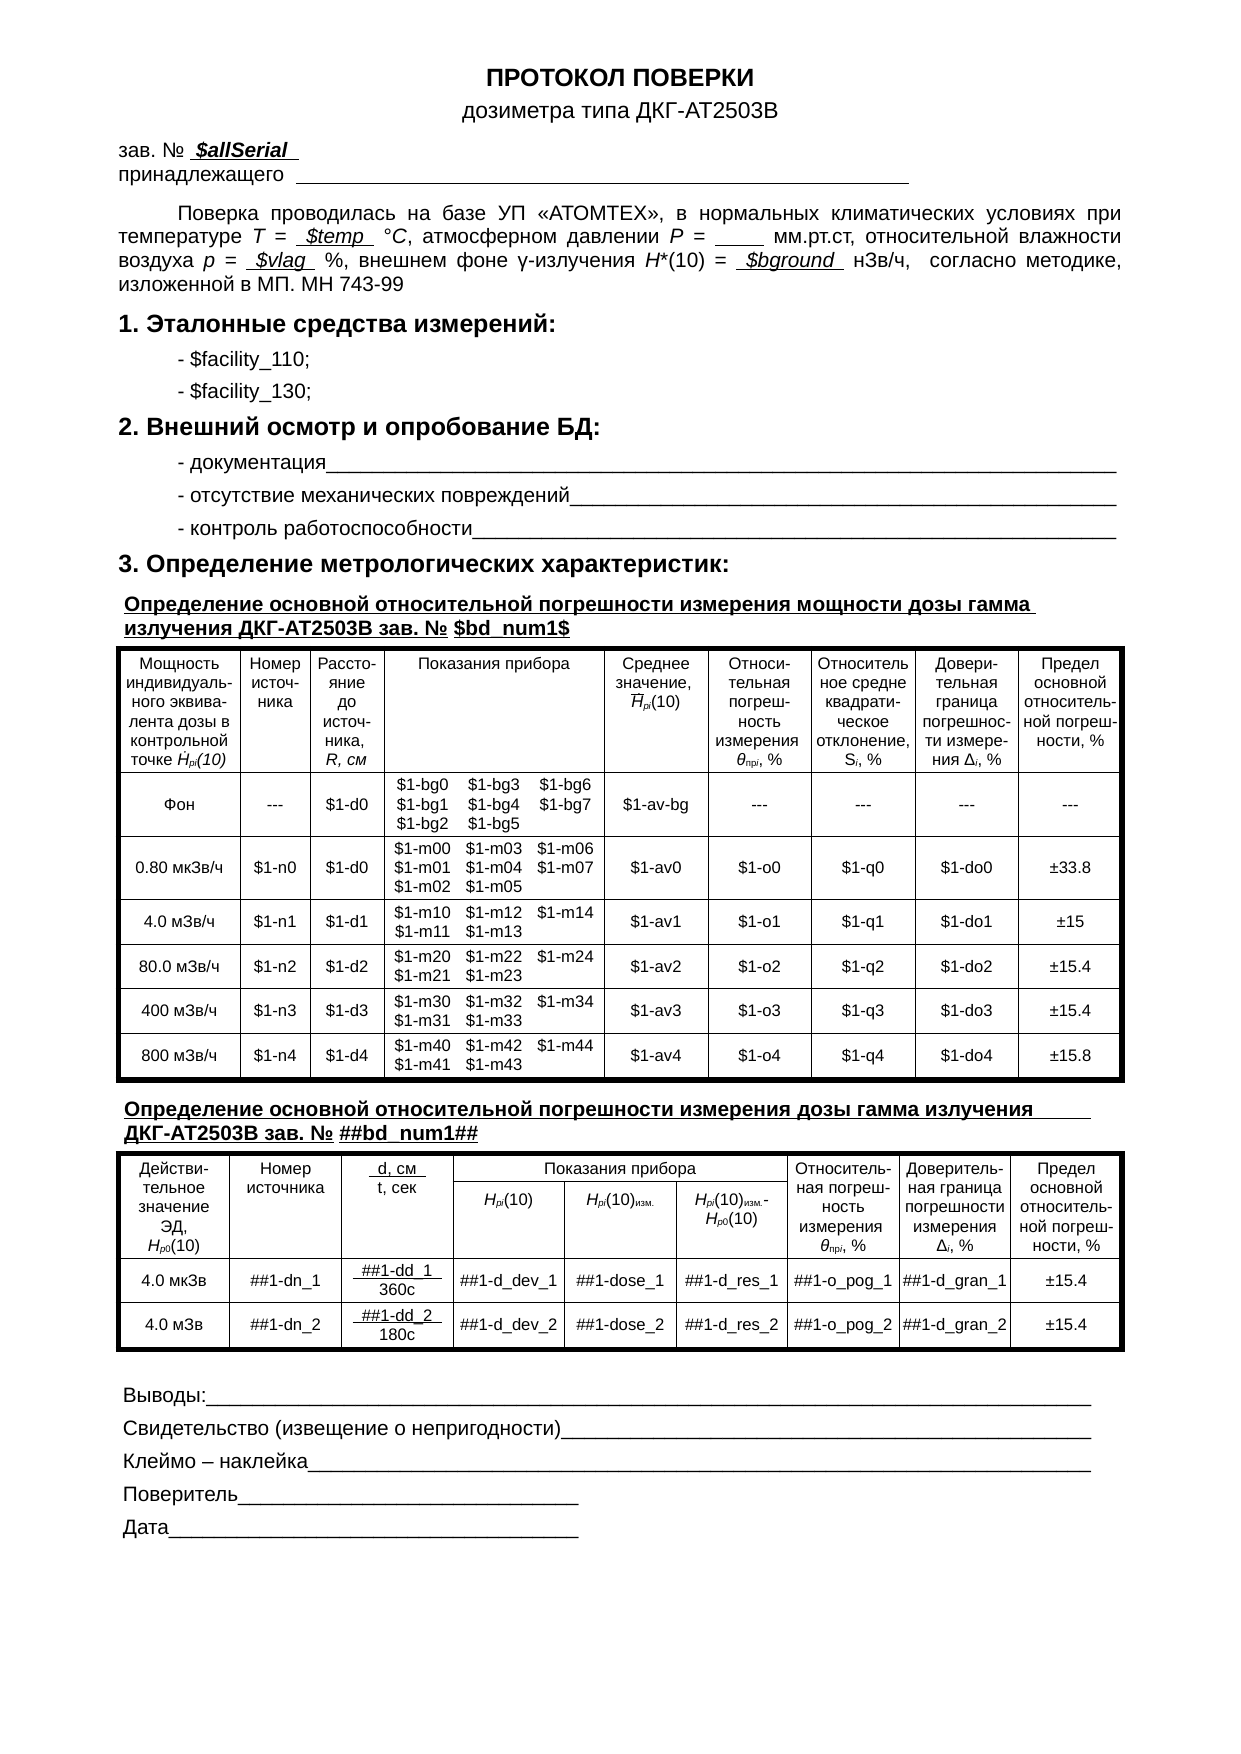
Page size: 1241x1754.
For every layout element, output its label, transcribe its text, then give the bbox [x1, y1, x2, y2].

table_header Определение основной относительной погрешности измерения дозы гамма излучения ДКГ-АТ2503B зав. № ##bd_num1## [118, 1083, 1122, 1151]
table_cell Среднее значение, Ḣpi(10) [605, 651, 708, 772]
table_cell $1-n3 [241, 989, 310, 1033]
table_cell ##1-d_dev_2 [454, 1303, 564, 1347]
text дозиметра типа ДКГ-АТ2503B [118, 97, 1122, 124]
table_cell Дата [118, 1511, 1122, 1543]
table_cell --- [916, 773, 1018, 836]
table_cell --- [241, 773, 310, 836]
table_cell ±15.4 [1019, 989, 1119, 1033]
text - документация [118, 450, 1122, 474]
table_cell --- [1019, 773, 1119, 836]
table_cell $1-do3 [916, 989, 1018, 1033]
table_cell $1-d1 [311, 900, 384, 944]
table_cell $1-o4 [709, 1034, 811, 1077]
table_cell $1-d2 [311, 945, 384, 988]
table_cell Номер источ-ника [241, 651, 310, 772]
table_cell Рассто-яние до источ-ника, R, см [311, 651, 384, 772]
table_cell 0.80 мкЗв/ч [121, 837, 240, 899]
table_cell ##1-dd_1 360c [342, 1259, 453, 1302]
table_cell Действи-тельное значение ЭД, Hp0(10) [121, 1156, 229, 1258]
table_cell Относи-тельная погреш-ность измерения θпрi, % [709, 651, 811, 772]
table_cell $1-q4 [812, 1034, 915, 1077]
table_cell ##1-dose_2 [565, 1303, 676, 1347]
table_cell Относитель-ная погреш-ность измерения θпрi, % [788, 1156, 899, 1258]
table_cell ##1-d_res_2 [677, 1303, 787, 1347]
table_cell $1-m20 $1-m21 $1-m22 $1-m23 $1-m24 [385, 945, 604, 988]
table_cell $1-d0 [311, 773, 384, 836]
text - контроль работоспособности [118, 516, 1122, 540]
table_cell $1-q2 [812, 945, 915, 988]
table_cell ±15.8 [1019, 1034, 1119, 1077]
table_cell d, см t, сек [342, 1156, 453, 1258]
table_cell 80.0 мЗв/ч [121, 945, 240, 988]
table_cell $1-do1 [916, 900, 1018, 944]
table_cell $1-o3 [709, 989, 811, 1033]
table_cell $1-av2 [605, 945, 708, 988]
text 3. Определение метрологических характеристик: [118, 549, 1122, 577]
table_cell $1-av3 [605, 989, 708, 1033]
table_cell ±15.4 [1011, 1303, 1119, 1347]
table_cell $1-d3 [311, 989, 384, 1033]
table_cell Hpi(10)изм. [565, 1182, 676, 1258]
table_cell Предел основной относитель-ной погреш-ности, % [1011, 1156, 1119, 1258]
table_cell $1-o0 [709, 837, 811, 899]
table_cell $1-m30 $1-m31 $1-m32 $1-m33 $1-m34 [385, 989, 604, 1033]
table_cell $1-do4 [916, 1034, 1018, 1077]
table_cell $1-q1 [812, 900, 915, 944]
table_cell $1-bg0 $1-bg1 $1-bg2 $1-bg3 $1-bg4 $1-bg5 $1-bg6 $1-bg7 [385, 773, 604, 836]
table_cell $1-n1 [241, 900, 310, 944]
table_cell ##1-d_dev_1 [454, 1259, 564, 1302]
table_cell Предел основной относитель-ной погреш-ности, % [1019, 651, 1119, 772]
table_cell Показания прибора [385, 651, 604, 772]
table_cell $1-av-bg [605, 773, 708, 836]
text 1. Эталонные средства измерений: [118, 309, 1122, 337]
table_cell $1-do0 [916, 837, 1018, 899]
table_cell Номер источника [230, 1156, 341, 1258]
text - $facility_110; [118, 346, 1122, 370]
table_cell 4.0 мЗв [121, 1303, 229, 1347]
table_cell $1-q0 [812, 837, 915, 899]
table_cell $1-av1 [605, 900, 708, 944]
table_header Выводы: [118, 1379, 1122, 1412]
table_cell Hpi(10) [454, 1182, 564, 1258]
table_cell ##1-d_gran_1 [900, 1259, 1010, 1302]
table_header Определение основной относительной погрешности измерения мощности дозы гамма излучения ДКГ-АТ2503B зав. № $bd_num1$ [118, 578, 1122, 646]
table_cell ±15 [1019, 900, 1119, 944]
table_cell $1-q3 [812, 989, 915, 1033]
text - $facility_130; [118, 379, 1122, 403]
text Поверка проводилась на базе УП «АТОМТЕХ», в нормальных климатических условиях при температуре Т = $temp °С, атмосферном давлении Р = мм.рт.ст, относительной влажности воздуха р = $vlag %, внешнем фоне γ-излучения H*(10) = $bground нЗв/ч, согласно методике, изложенной в МП. МН 743-99 [118, 200, 1122, 296]
table_cell ##1-dd_2 180c [342, 1303, 453, 1347]
text зав. № $allSerial . [118, 138, 1122, 162]
table_cell 4.0 мкЗв [121, 1259, 229, 1302]
table_cell ##1-dose_1 [565, 1259, 676, 1302]
table_cell Клеймо – наклейка [118, 1445, 1122, 1478]
table_cell $1-m00 $1-m01 $1-m02 $1-m03 $1-m04 $1-m05 $1-m06 $1-m07 [385, 837, 604, 899]
table_cell Hpi(10)изм.-Hp0(10) [677, 1182, 787, 1258]
table_cell $1-n2 [241, 945, 310, 988]
table_cell ##1-dn_2 [230, 1303, 341, 1347]
table_cell --- [709, 773, 811, 836]
table_cell $1-av4 [605, 1034, 708, 1077]
table_cell $1-n4 [241, 1034, 310, 1077]
table_cell $1-o1 [709, 900, 811, 944]
table_cell Относительное средне квадрати-ческое отклонение, Si, % [812, 651, 915, 772]
table_cell Свидетельство (извещение о непригодности) [118, 1412, 1122, 1445]
table_cell $1-o2 [709, 945, 811, 988]
table_cell 800 мЗв/ч [121, 1034, 240, 1077]
table_cell $1-do2 [916, 945, 1018, 988]
table_cell ##1-d_res_1 [677, 1259, 787, 1302]
table_cell $1-av0 [605, 837, 708, 899]
table_cell Доверитель-ная граница погрешности измерения Δi, % [900, 1156, 1010, 1258]
table_cell 400 мЗв/ч [121, 989, 240, 1033]
table_cell Показания прибора [454, 1156, 787, 1181]
text 2. Внешний осмотр и опробование БД: [118, 412, 1122, 441]
table_cell ±15.4 [1019, 945, 1119, 988]
table_cell $1-n0 [241, 837, 310, 899]
table_cell ##1-dn_1 [230, 1259, 341, 1302]
table_cell $1-m40 $1-m41 $1-m42 $1-m43 $1-m44 [385, 1034, 604, 1077]
table_cell --- [812, 773, 915, 836]
table_cell $1-m10 $1-m11 $1-m12 $1-m13 $1-m14 [385, 900, 604, 944]
text принадлежащего . . [118, 162, 1122, 186]
table_cell $1-d4 [311, 1034, 384, 1077]
table_cell ±15.4 [1011, 1259, 1119, 1302]
table_cell Довери-тельная граница погрешнос-ти измере-ния Δi, % [916, 651, 1018, 772]
table_cell ±33.8 [1019, 837, 1119, 899]
table_cell Мощность индивидуаль-ного эквива-лента дозы в контрольной точке Ḣpi(10) [121, 651, 240, 772]
table_cell ##1-o_pog_2 [788, 1303, 899, 1347]
table_cell $1-d0 [311, 837, 384, 899]
text ПРОТОКОЛ ПОВЕРКИ [118, 62, 1122, 91]
table_cell 4.0 мЗв/ч [121, 900, 240, 944]
table_cell ##1-o_pog_1 [788, 1259, 899, 1302]
table_cell ##1-d_gran_2 [900, 1303, 1010, 1347]
text - отсутствие механических повреждений [118, 483, 1122, 507]
table_cell Поверитель [118, 1478, 1122, 1511]
table_cell Фон [121, 773, 240, 836]
